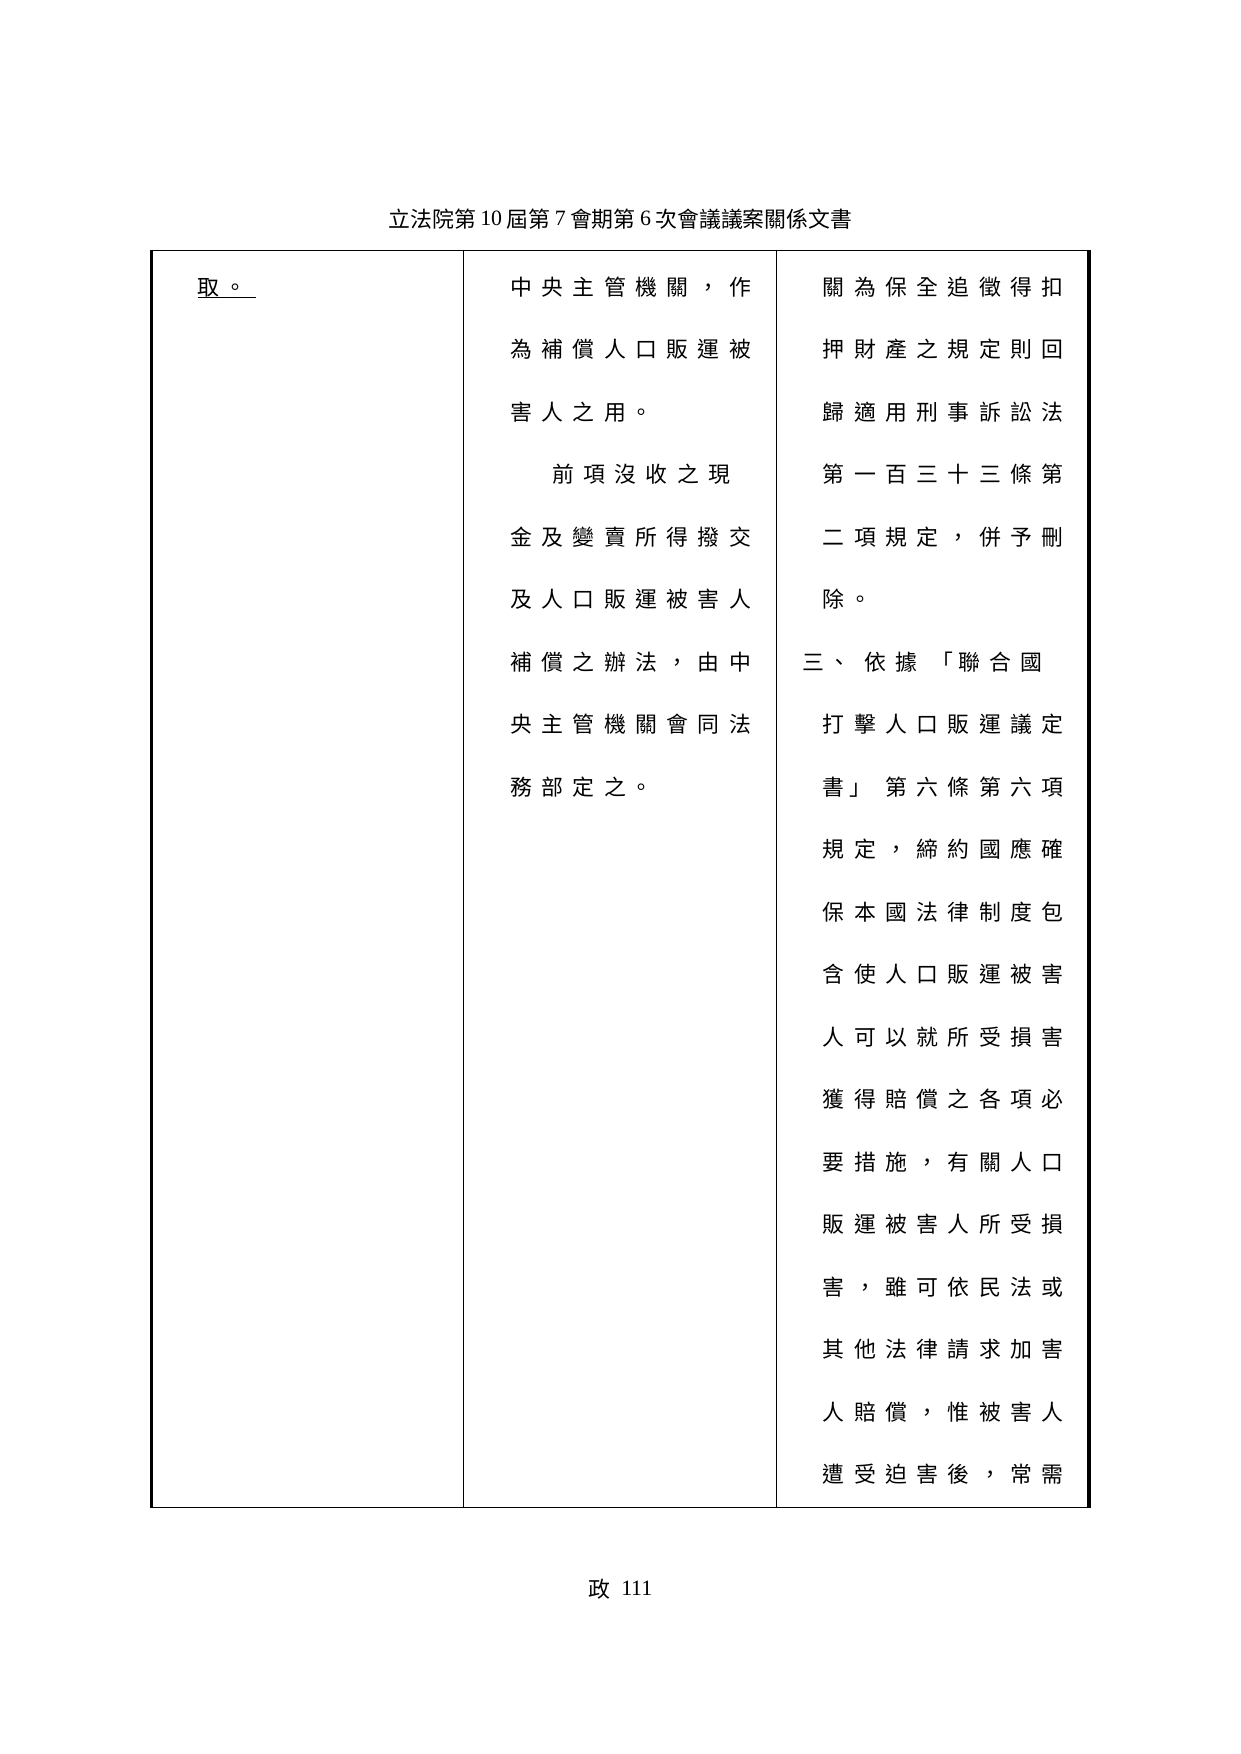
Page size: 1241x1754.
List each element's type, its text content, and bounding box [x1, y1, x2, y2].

table_cell 關為保全追徵得扣押財產之規定則回歸適用刑事訴訟法第一百三十三條第二項規定，併予刪除。 三、依據「聯合國打擊人口販運議定書」第六條第六項規定，締約國應確保本國法律制度包含使人口販運被害人可以就所受損害獲得賠償之各項必要措施，有關人口販運被害人所受損害，雖可依民法或其他法律請求加害人賠償，惟被害人遭受迫害後，常需 [777, 251, 1087, 1507]
table_cell 取。 [153, 251, 463, 1507]
table_cell 中央主管機關，作為補償人口販運被害人之用。 前項沒收之現金及變賣所得撥交及人口販運被害人補償之辦法，由中央主管機關會同法務部定之。 [464, 251, 776, 1507]
